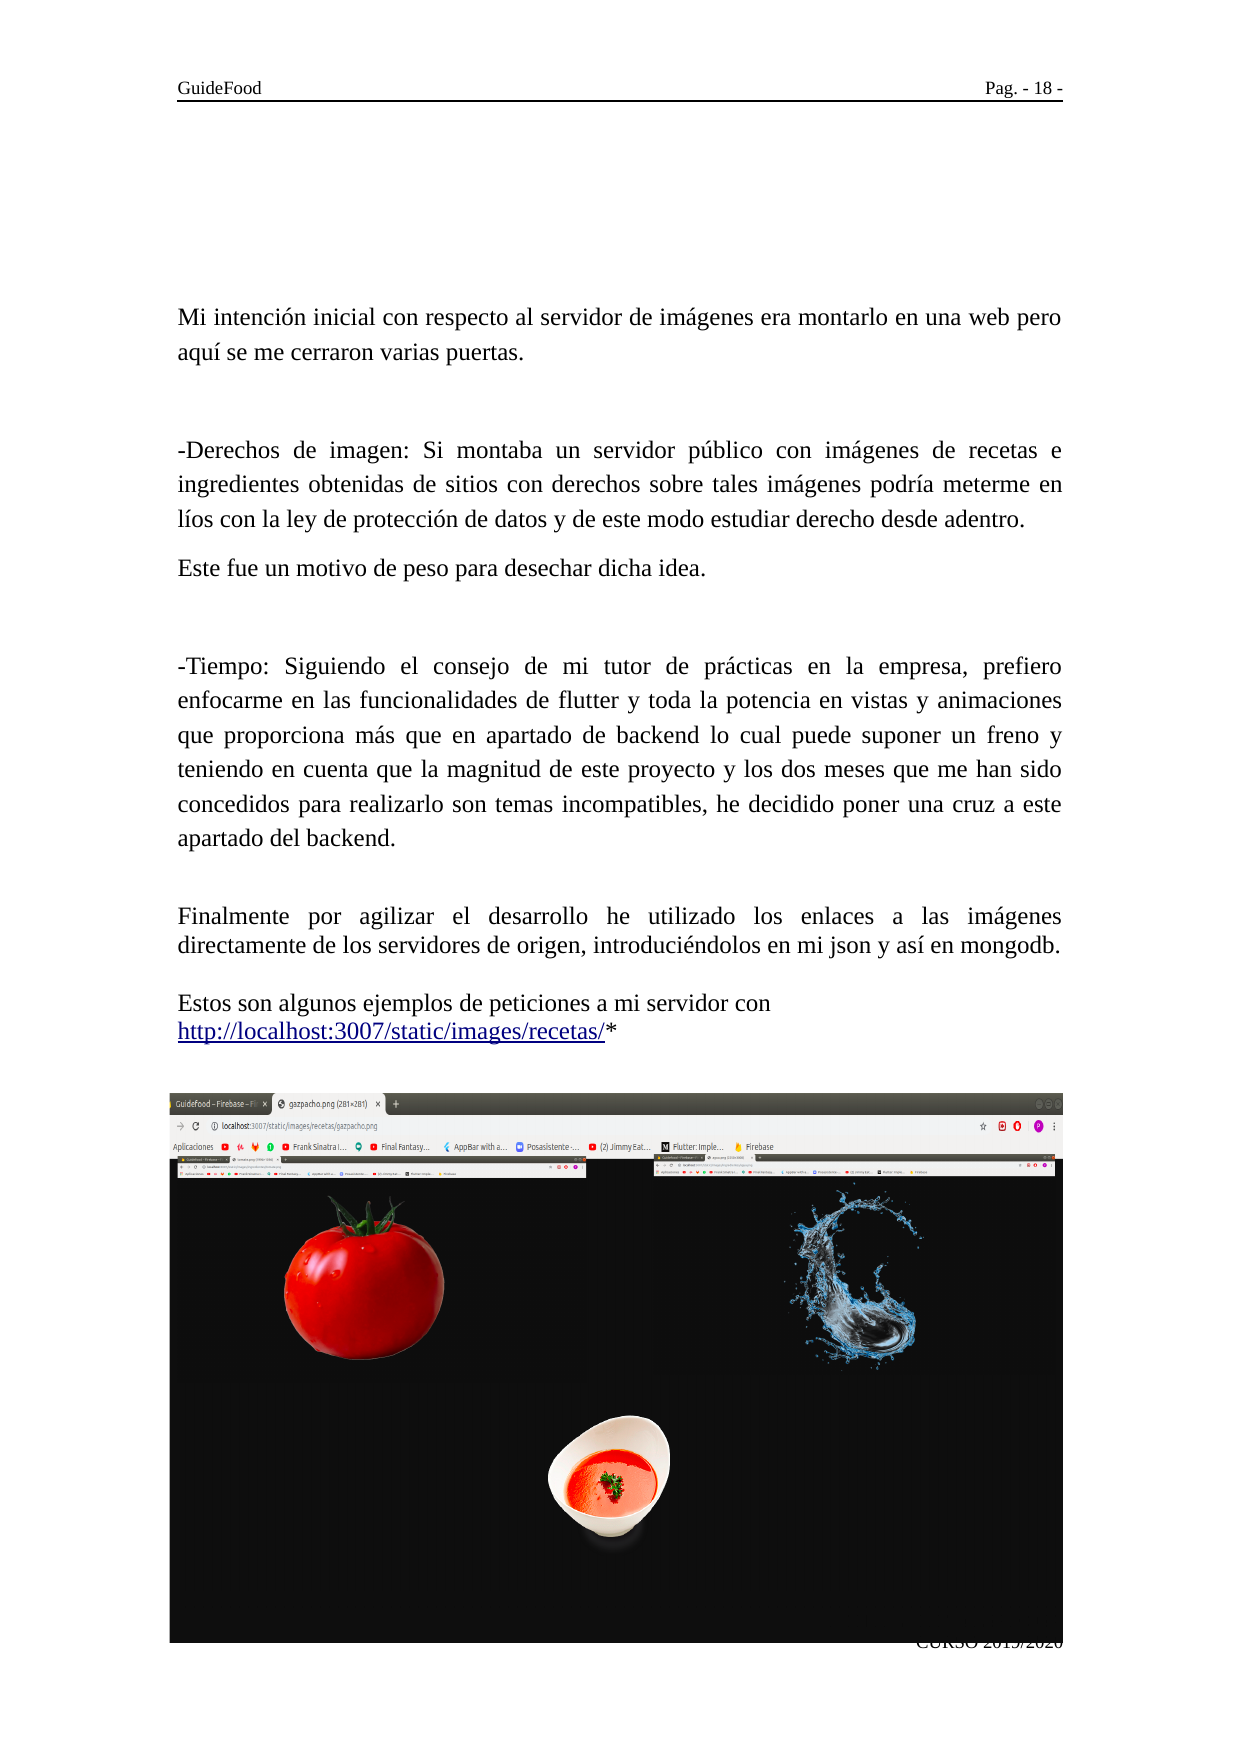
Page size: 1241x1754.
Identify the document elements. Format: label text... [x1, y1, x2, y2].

text Este fue un motivo de peso para desechar dicha idea. [177, 553, 1063, 582]
picture [653, 1154, 1055, 1375]
picture [177, 1156, 587, 1383]
text Estos son algunos ejemplos de peticiones a mi servidor con http://localhost:3007/static/images/recetas/* [177, 988, 1063, 1045]
text -Derechos de imagen: Si montaba un servidor público con imágenes de recetas e ingredientes obtenidas de sitios con derechos sobre tales imágenes podría meterme en líos con la ley de protección de datos y de este modo estudiar derecho desde adentro. [177, 435, 1063, 533]
text Finalmente por agilizar el desarrollo he utilizado los enlaces a las imágenes directamente de los servidores de origen, introduciéndolos en mi json y así en mongodb. [177, 901, 1063, 959]
text Mi intención inicial con respecto al servidor de imágenes era montarlo en una web pero aquí se me cerraron varias puertas. [177, 302, 1063, 366]
text -Tiempo: Siguiendo el consejo de mi tutor de prácticas en la empresa, prefiero enfocarme en las funcionalidades de flutter y toda la potencia en vistas y animaciones que proporciona más que en apartado de backend lo cual puede suponer un freno y teniendo en cuenta que la magnitud de este proyecto y los dos meses que me han sido concedidos para realizarlo son temas incompatibles, he decidido poner una cruz a este apartado del backend. [177, 651, 1063, 852]
